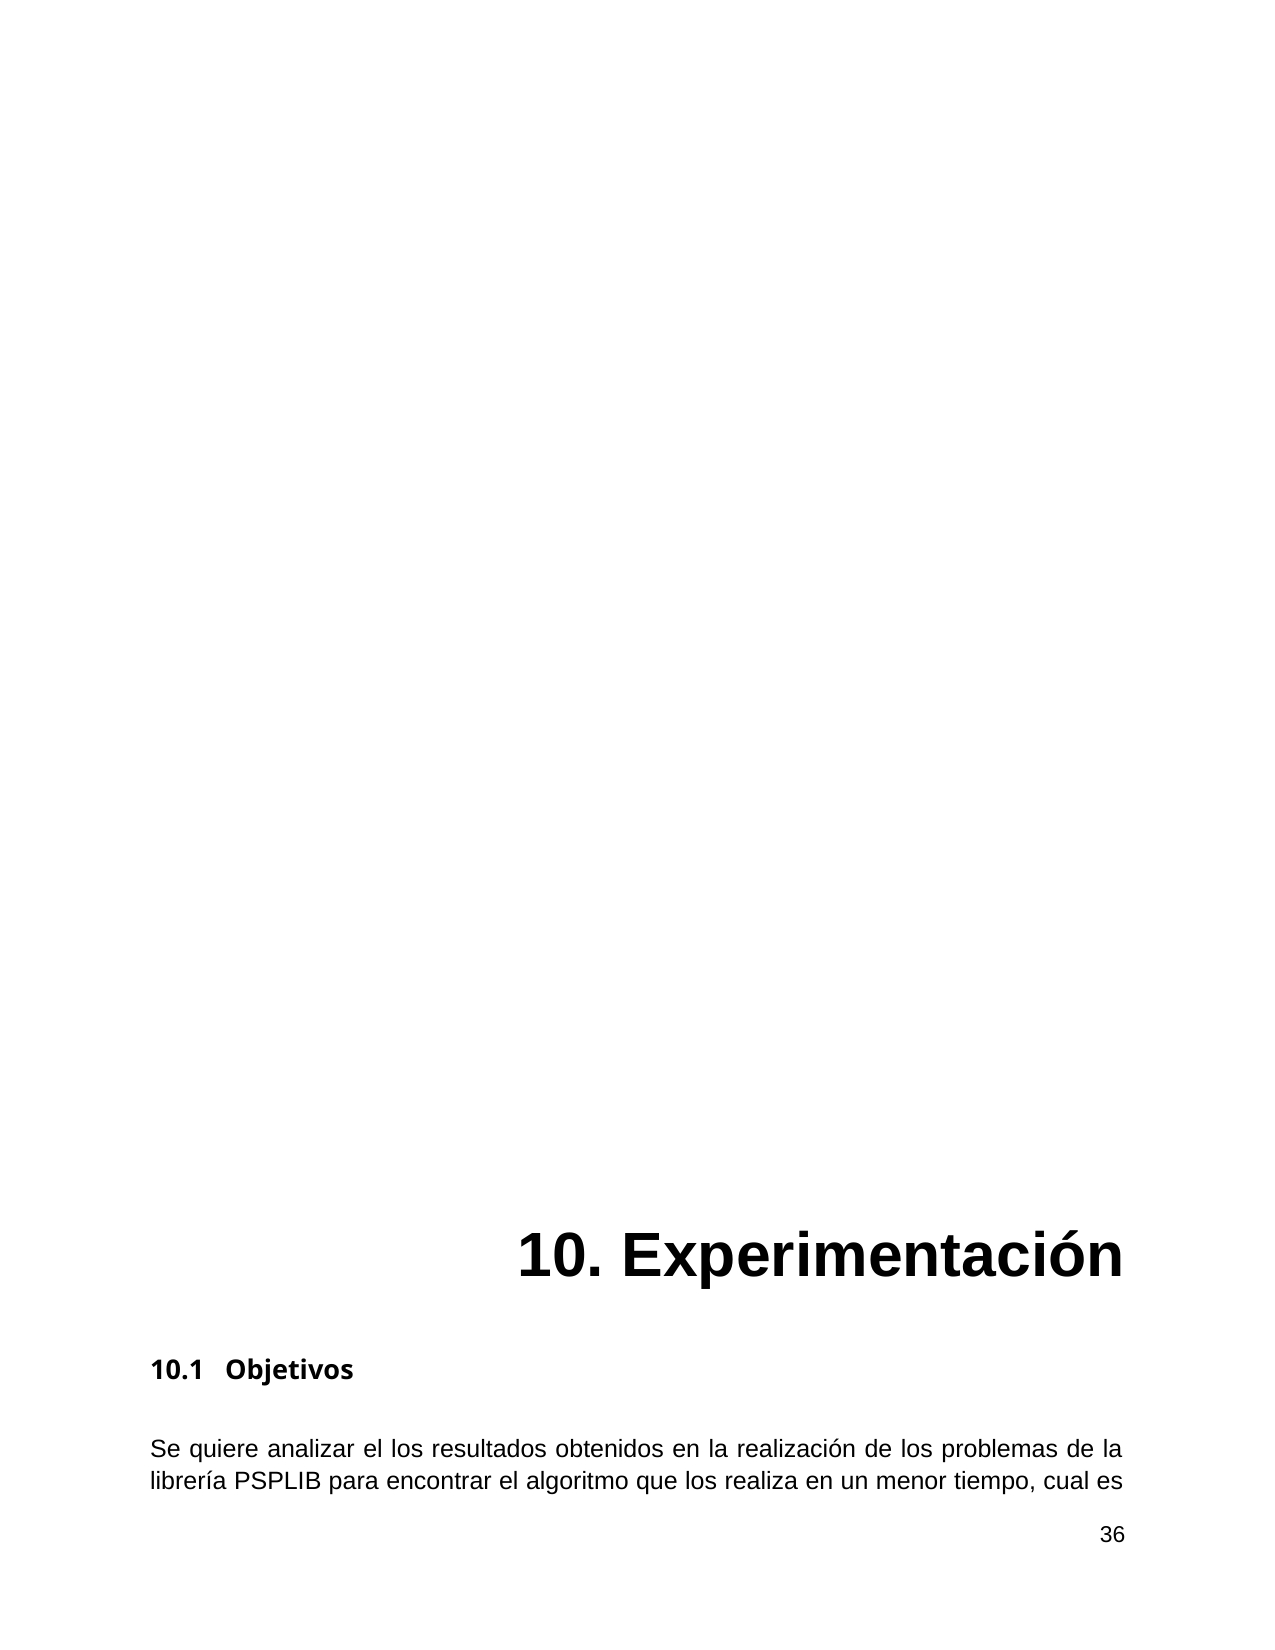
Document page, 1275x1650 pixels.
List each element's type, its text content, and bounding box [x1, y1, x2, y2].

text 10. Experimentación [150, 1220, 1125, 1290]
text Se quiere analizar el los resultados obtenidos en la realización de los problemas de la librería PSPLIB para encontrar el algoritmo que los realiza en un menor tiempo, cual es [150, 1435, 1125, 1495]
subtitle 10.1 Objetivos [150, 1350, 1125, 1387]
